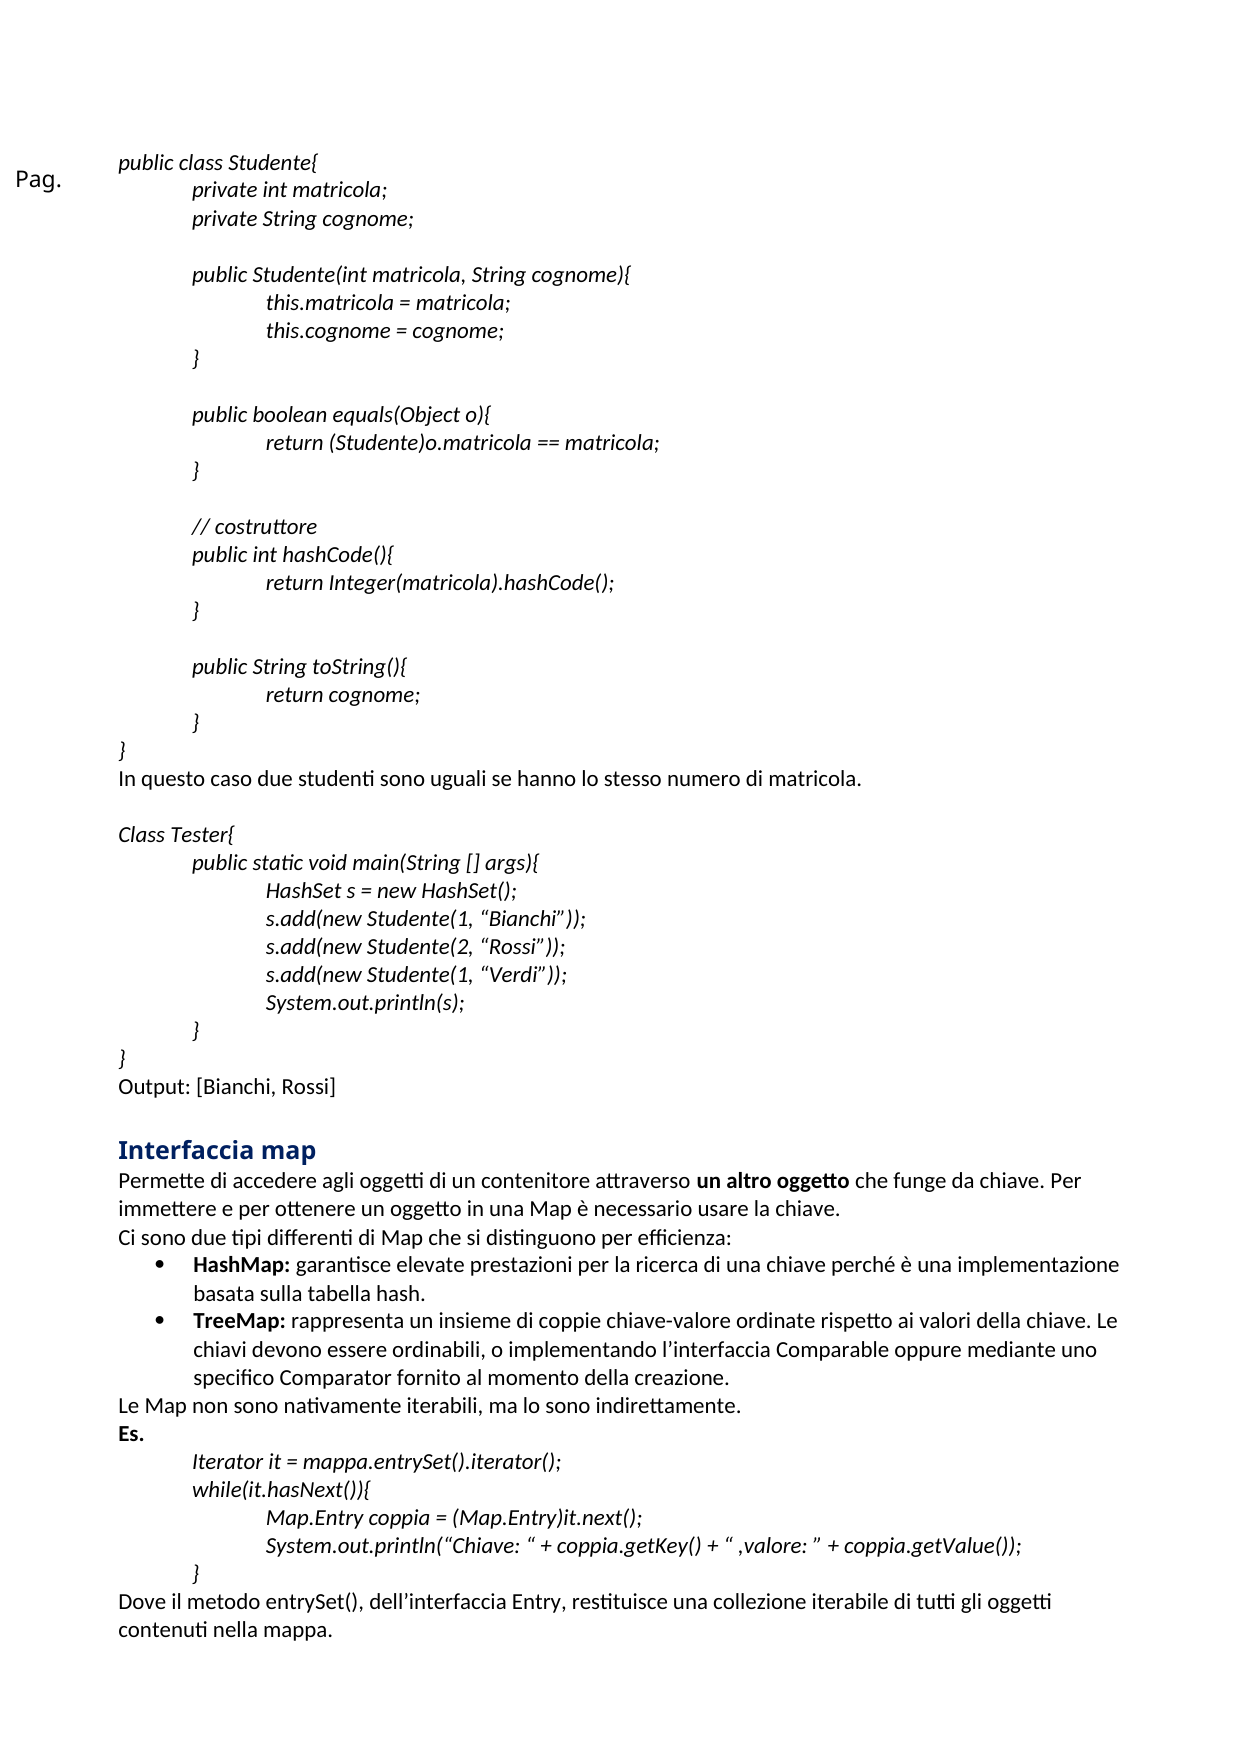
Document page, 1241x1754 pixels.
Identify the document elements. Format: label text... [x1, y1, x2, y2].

text public class Studente{ [118, 148, 1122, 176]
text Class Tester{ [118, 820, 1122, 848]
text } [118, 708, 1122, 736]
text Iterator it = mappa.entrySet().iterator(); [118, 1447, 1122, 1475]
text } [118, 456, 1122, 484]
text } [118, 344, 1122, 372]
text return Integer(matricola).hashCode(); [118, 568, 1122, 596]
text public String toString(){ [118, 652, 1122, 680]
text } [118, 1044, 1122, 1072]
text s.add(new Studente(2, “Rossi”)); [118, 932, 1122, 960]
text while(it.hasNext()){ [118, 1475, 1122, 1503]
text HashSet s = new HashSet(); [118, 876, 1122, 904]
text s.add(new Studente(1, “Verdi”)); [118, 960, 1122, 988]
text // costruttore [118, 512, 1122, 540]
text public static void main(String [] args){ [118, 848, 1122, 876]
text Le Map non sono nativamente iterabili, ma lo sono indirettamente. [118, 1391, 1122, 1419]
text return (Studente)o.matricola == matricola; [118, 428, 1122, 456]
text Ci sono due tipi differenti di Map che si distinguono per efficienza: [118, 1223, 1122, 1251]
text Dove il metodo entrySet(), dell’interfaccia Entry, restituisce una collezione iterabile di tutti gli oggetti contenuti nella mappa. [118, 1587, 1122, 1643]
text Output: [Bianchi, Rossi] [118, 1072, 1122, 1100]
text public Studente(int matricola, String cognome){ [118, 260, 1122, 288]
text public boolean equals(Object o){ [118, 400, 1122, 428]
subtitle Interfaccia map [118, 1132, 1122, 1167]
text public int hashCode(){ [118, 540, 1122, 568]
list HashMap: garantisce elevate prestazioni per la ricerca di una chiave perché è una implementazione basata sulla tabella hash. [156, 1251, 1122, 1307]
list TreeMap: rappresenta un insieme di coppie chiave-valore ordinate rispetto ai valori della chiave. Le chiavi devono essere ordinabili, o implementando l’interfaccia Comparable oppure mediante uno specifico Comparator fornito al momento della creazione. [156, 1307, 1122, 1391]
text private String cognome; [118, 204, 1122, 232]
text this.matricola = matricola; [118, 288, 1122, 316]
text System.out.println(s); [118, 988, 1122, 1016]
text } [118, 596, 1122, 624]
text System.out.println(“Chiave: “ + coppia.getKey() + “ ,valore: ” + coppia.getValue()); [118, 1531, 1122, 1559]
text In questo caso due studenti sono uguali se hanno lo stesso numero di matricola. [118, 764, 1122, 792]
text } [118, 736, 1122, 764]
text Es. [118, 1419, 1122, 1447]
text private int matricola; [118, 176, 1122, 204]
text this.cognome = cognome; [118, 316, 1122, 344]
text } [118, 1559, 1122, 1587]
text } [118, 1016, 1122, 1044]
text s.add(new Studente(1, “Bianchi”)); [118, 904, 1122, 932]
text return cognome; [118, 680, 1122, 708]
text Map.Entry coppia = (Map.Entry)it.next(); [118, 1503, 1122, 1531]
text Permette di accedere agli oggetti di un contenitore attraverso un altro oggetto che funge da chiave. Per immettere e per ottenere un oggetto in una Map è necessario usare la chiave. [118, 1167, 1122, 1223]
